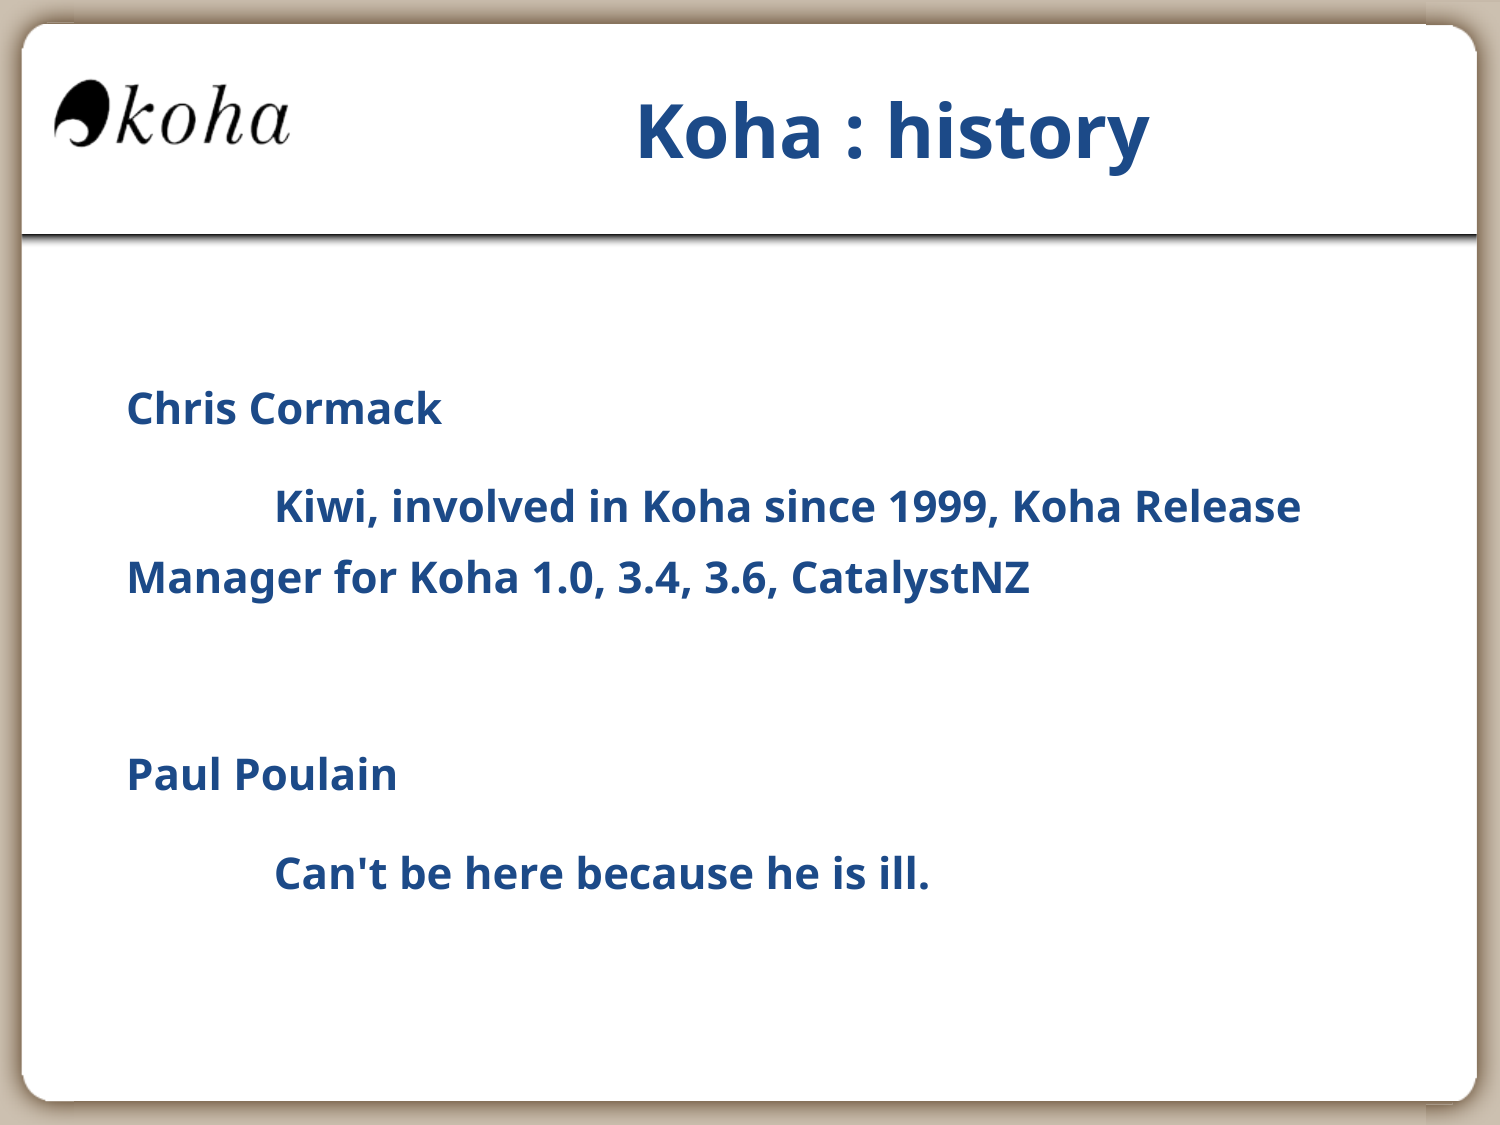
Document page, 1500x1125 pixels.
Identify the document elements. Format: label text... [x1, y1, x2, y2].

subtitle Chris Cormack Kiwi, involved in Koha since 1999, Koha Release Manager for Koha 1.0, 3.4, 3.6, CatalystNZ Paul Poulain Can't be here because he is ill. [123, 262, 1388, 1006]
picture [0, 0, 1500, 1125]
title Koha : history [315, 0, 1463, 260]
